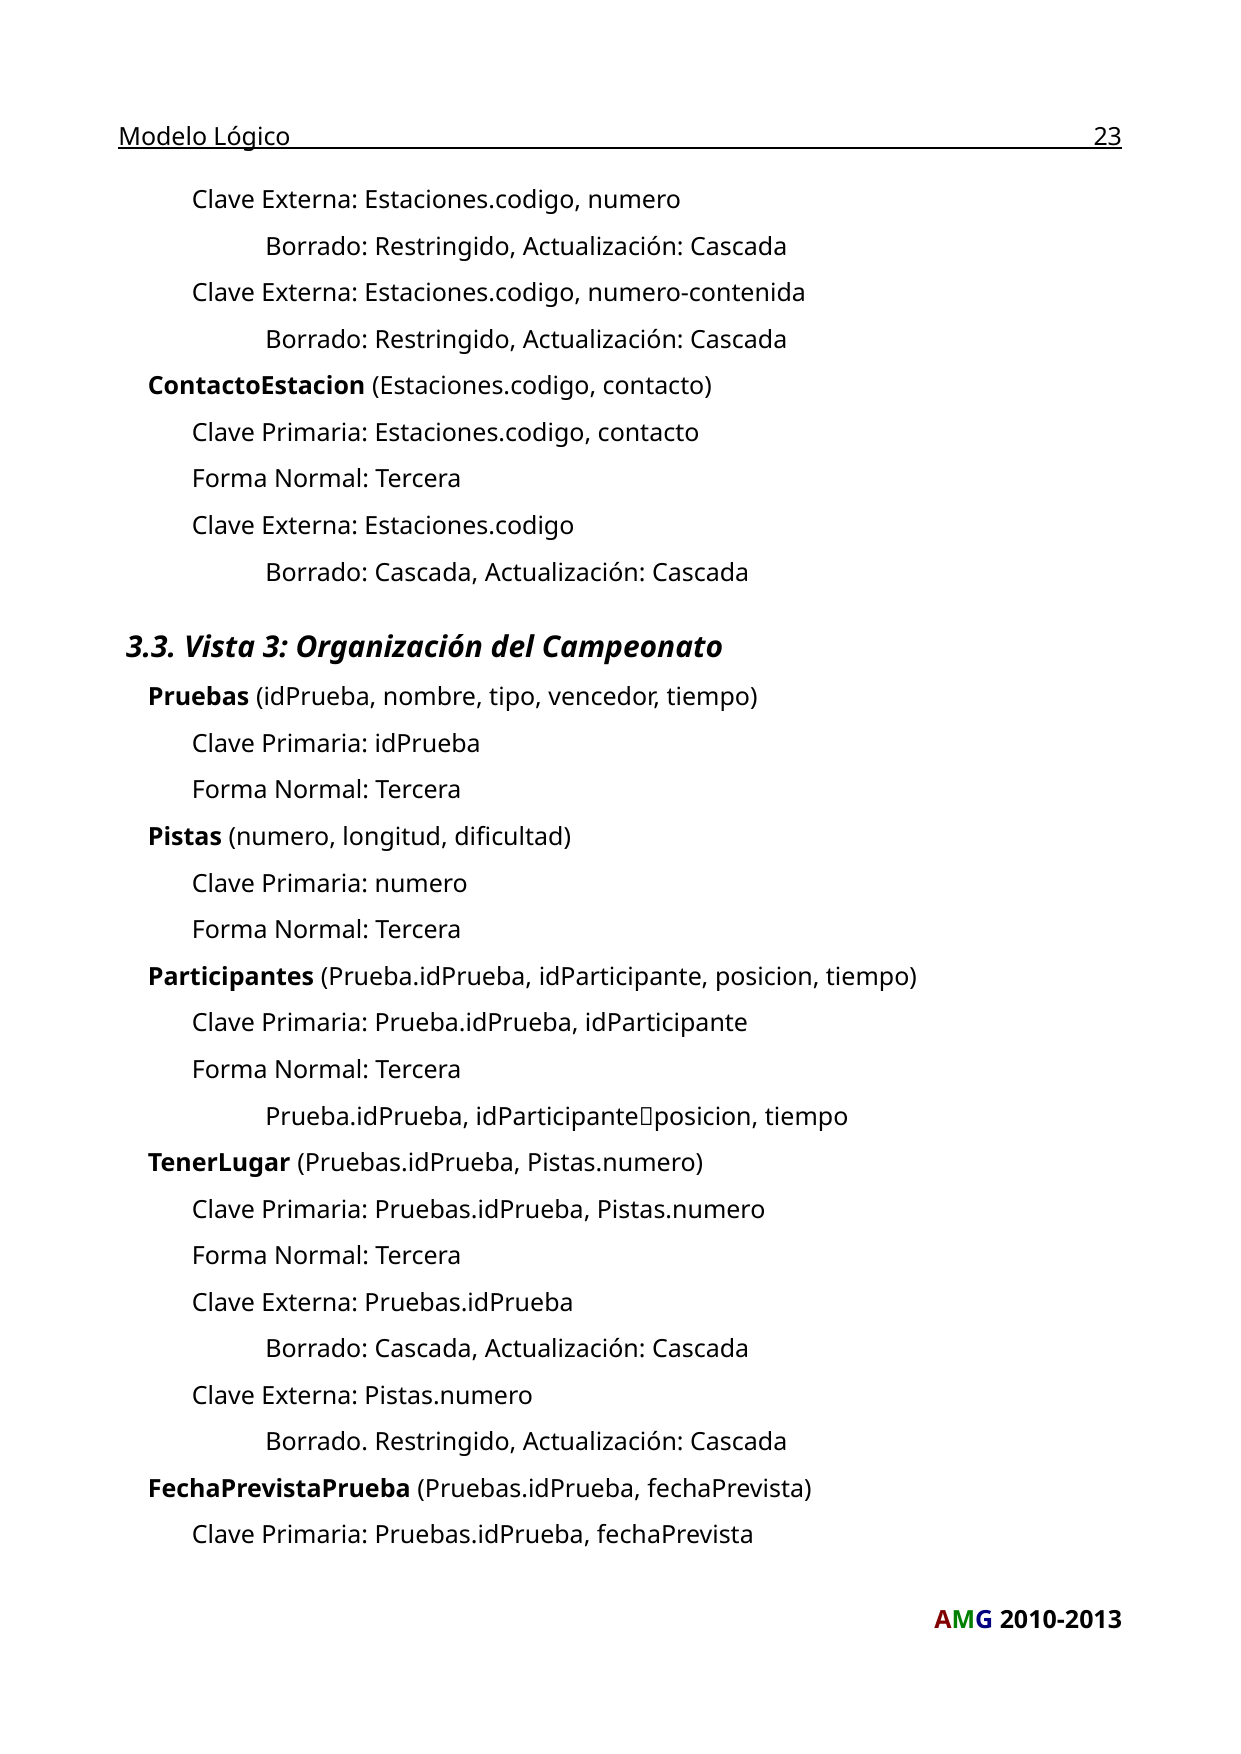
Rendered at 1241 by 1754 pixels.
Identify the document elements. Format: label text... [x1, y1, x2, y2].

text Pruebas (idPrueba, nombre, tipo, vencedor, tiempo) [118, 679, 1122, 713]
text Forma Normal: Tercera [118, 912, 1122, 946]
text Clave Externa: Estaciones.codigo, numero [118, 182, 1122, 216]
text TenerLugar (Pruebas.idPrueba, Pistas.numero) [118, 1145, 1122, 1179]
text Clave Primaria: Pruebas.idPrueba, Pistas.numero [118, 1191, 1122, 1225]
text Borrado. Restringido, Actualización: Cascada [118, 1424, 1122, 1458]
text Clave Externa: Pistas.numero [118, 1377, 1122, 1412]
text Clave Externa: Estaciones.codigo, numero-contenida [118, 275, 1122, 309]
text Clave Externa: Estaciones.codigo [118, 508, 1122, 542]
text Forma Normal: Tercera [118, 1052, 1122, 1086]
text Clave Primaria: idPrueba [118, 726, 1122, 760]
text Forma Normal: Tercera [118, 772, 1122, 806]
text Prueba.idPrueba, idParticipanteposicion, tiempo [118, 1098, 1122, 1132]
subtitle Vista 3: Organización del Campeonato [118, 626, 1122, 667]
text Borrado: Restringido, Actualización: Cascada [118, 228, 1122, 262]
text ContactoEstacion (Estaciones.codigo, contacto) [118, 368, 1122, 402]
text Pistas (numero, longitud, dificultad) [118, 819, 1122, 853]
text Borrado: Restringido, Actualización: Cascada [118, 321, 1122, 355]
text Forma Normal: Tercera [118, 1238, 1122, 1272]
text Clave Primaria: Pruebas.idPrueba, fechaPrevista [118, 1517, 1122, 1551]
text Borrado: Cascada, Actualización: Cascada [118, 1331, 1122, 1365]
text Clave Primaria: Prueba.idPrueba, idParticipante [118, 1005, 1122, 1039]
text Forma Normal: Tercera [118, 461, 1122, 495]
text Clave Primaria: Estaciones.codigo, contacto [118, 414, 1122, 448]
text Clave Primaria: numero [118, 865, 1122, 899]
text FechaPrevistaPrueba (Pruebas.idPrueba, fechaPrevista) [118, 1471, 1122, 1505]
text Clave Externa: Pruebas.idPrueba [118, 1284, 1122, 1318]
text Borrado: Cascada, Actualización: Cascada [118, 554, 1122, 588]
text Participantes (Prueba.idPrueba, idParticipante, posicion, tiempo) [118, 958, 1122, 992]
